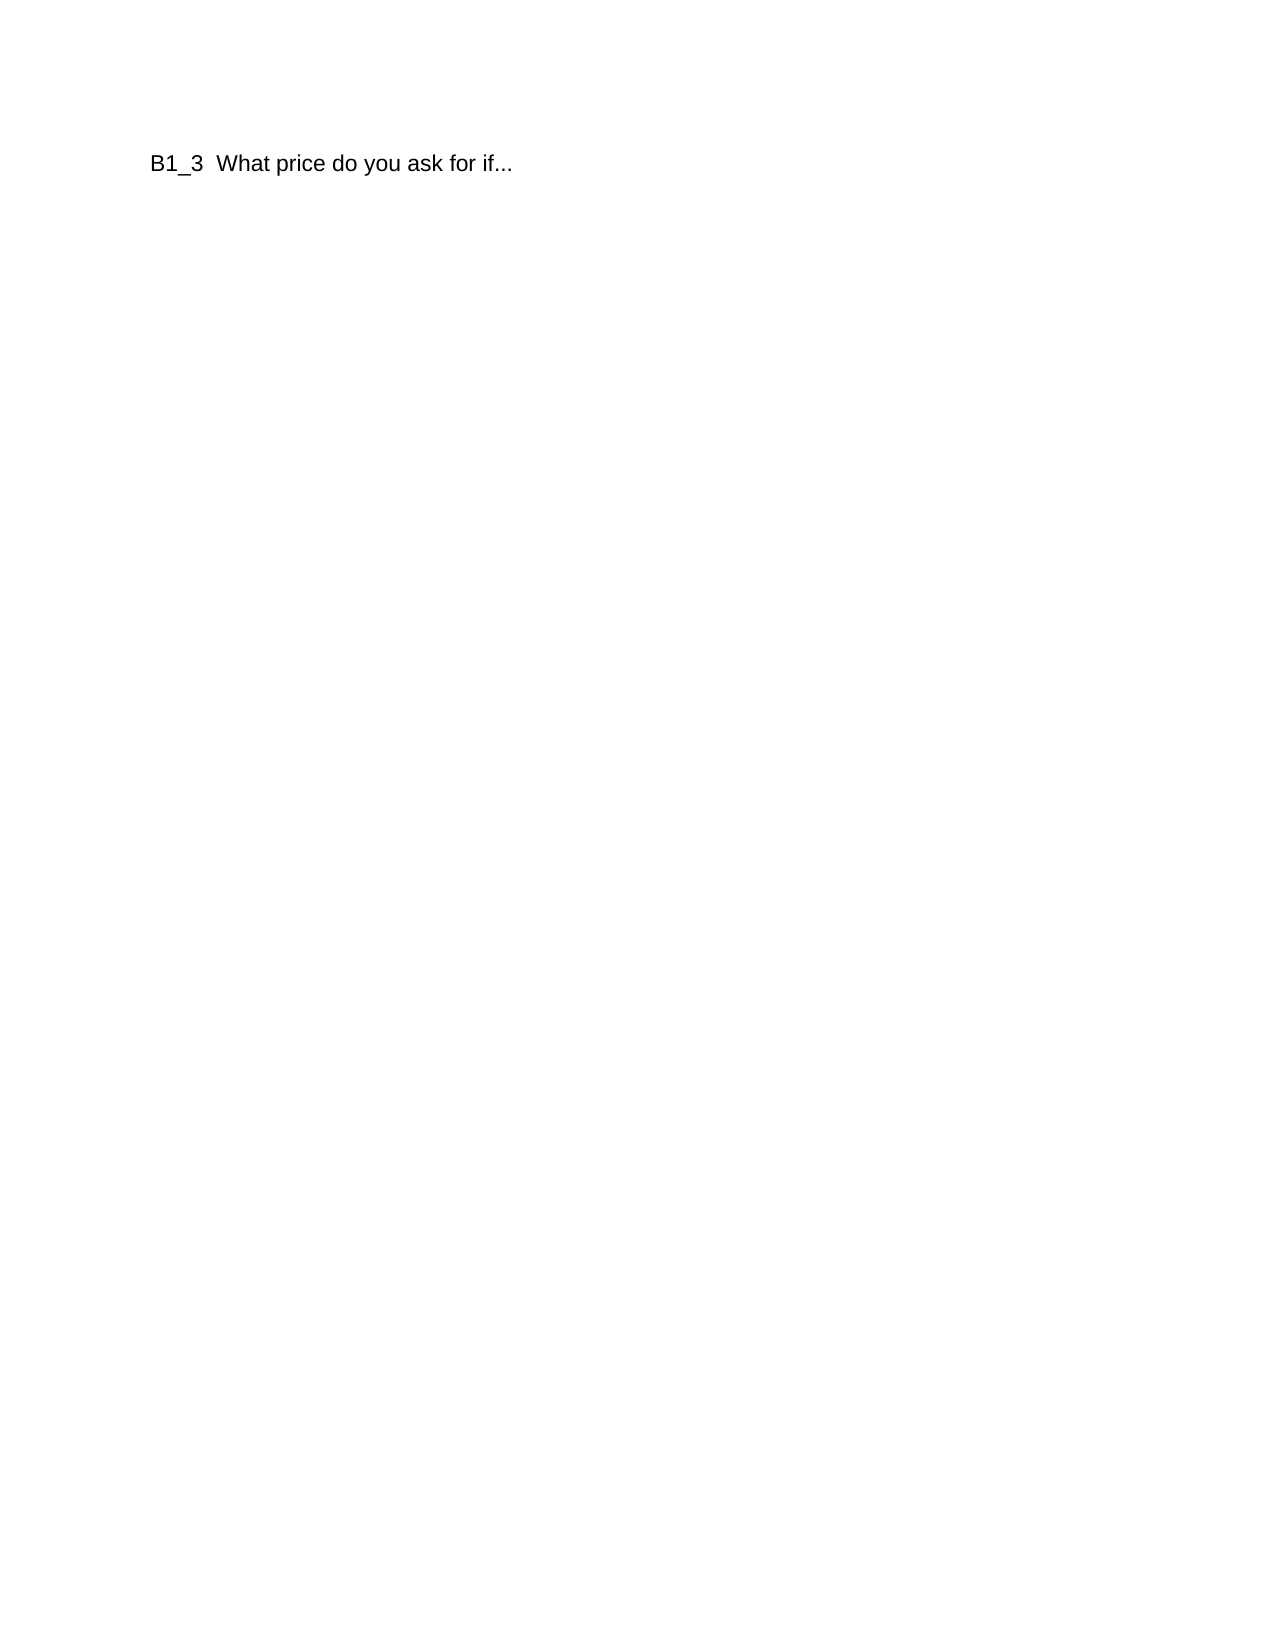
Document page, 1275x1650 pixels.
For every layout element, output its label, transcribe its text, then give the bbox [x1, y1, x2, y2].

text B1_3 What price do you ask for if... [150, 150, 1125, 176]
